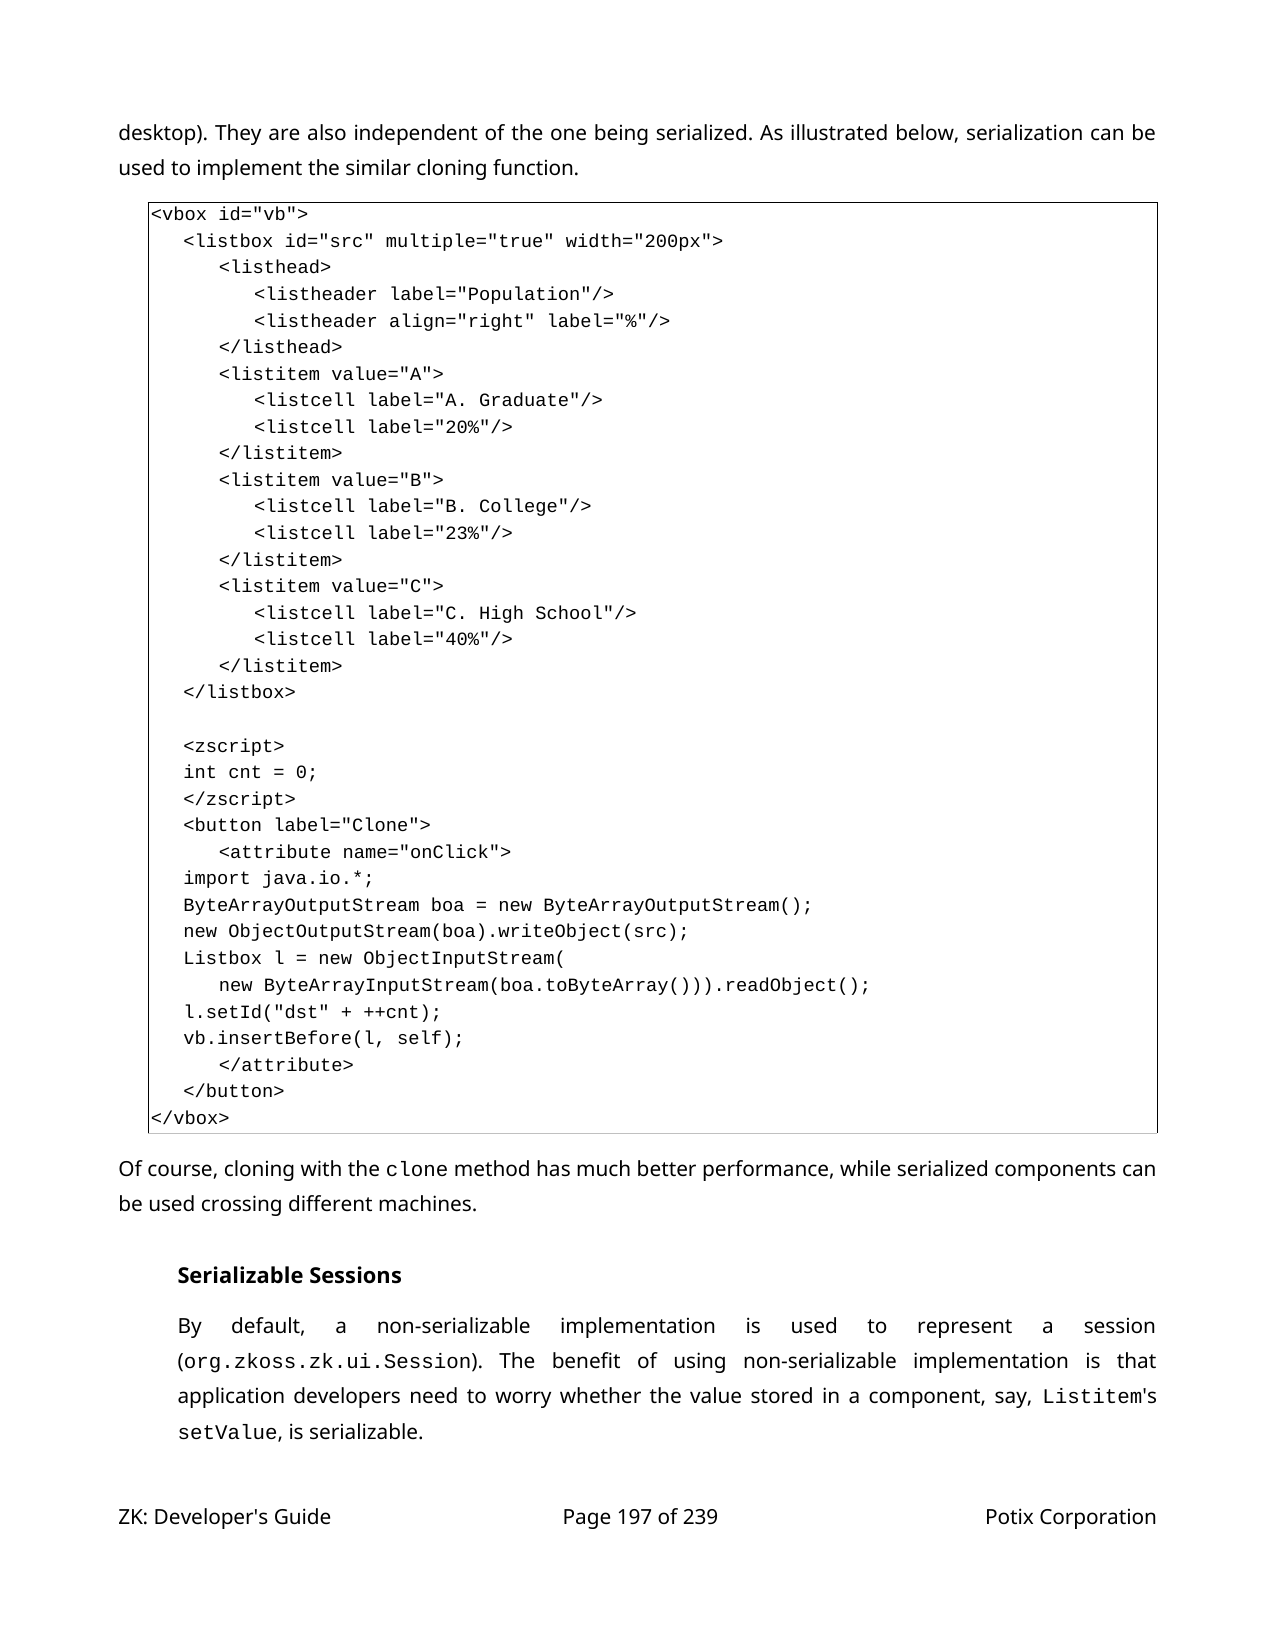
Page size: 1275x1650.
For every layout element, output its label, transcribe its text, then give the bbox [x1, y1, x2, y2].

text By default, a non-serializable implementation is used to represent a session (org.zkoss.zk.ui.Session). The benefit of using non-serializable implementation is that application developers need to worry whether the value stored in a component, say, Listitem's setValue, is serializable. [177, 1311, 1157, 1446]
text new ByteArrayInputStream(boa.toByteArray())).readObject(); l.setId("dst" + ++cnt); vb.insertBefore(l, self); </attribute> </button> </vbox> [149, 973, 1157, 1133]
subtitle Serializable Sessions [177, 1260, 1157, 1290]
text <vbox id="vb"> <listbox id="src" multiple="true" width="200px"> <listhead> <listheader label="Population"/> <listheader align="right" label="%"/> </listhead> <listitem value="A"> <listcell label="A. Graduate"/> <listcell label="20%"/> </listitem> <listitem value="B"> <listcell label="B. College"/> <listcell label="23%"/> </listitem> <listitem value="C"> <listcell label="C. High School"/> <listcell label="40%"/> </listitem> </listbox> <zscript> int cnt = 0; </zscript> <button label="Clone"> <attribute name="onClick"> import java.io.*; ByteArrayOutputStream boa = new ByteArrayOutputStream(); new ObjectOutputStream(boa).writeObject(src); Listbox l = new ObjectInputStream( [149, 203, 1157, 970]
text desktop). They are also independent of the one being serialized. As illustrated below, serialization can be used to implement the similar cloning function. [118, 118, 1157, 182]
text Of course, cloning with the clone method has much better performance, while serialized components can be used crossing different machines. [118, 1154, 1157, 1218]
